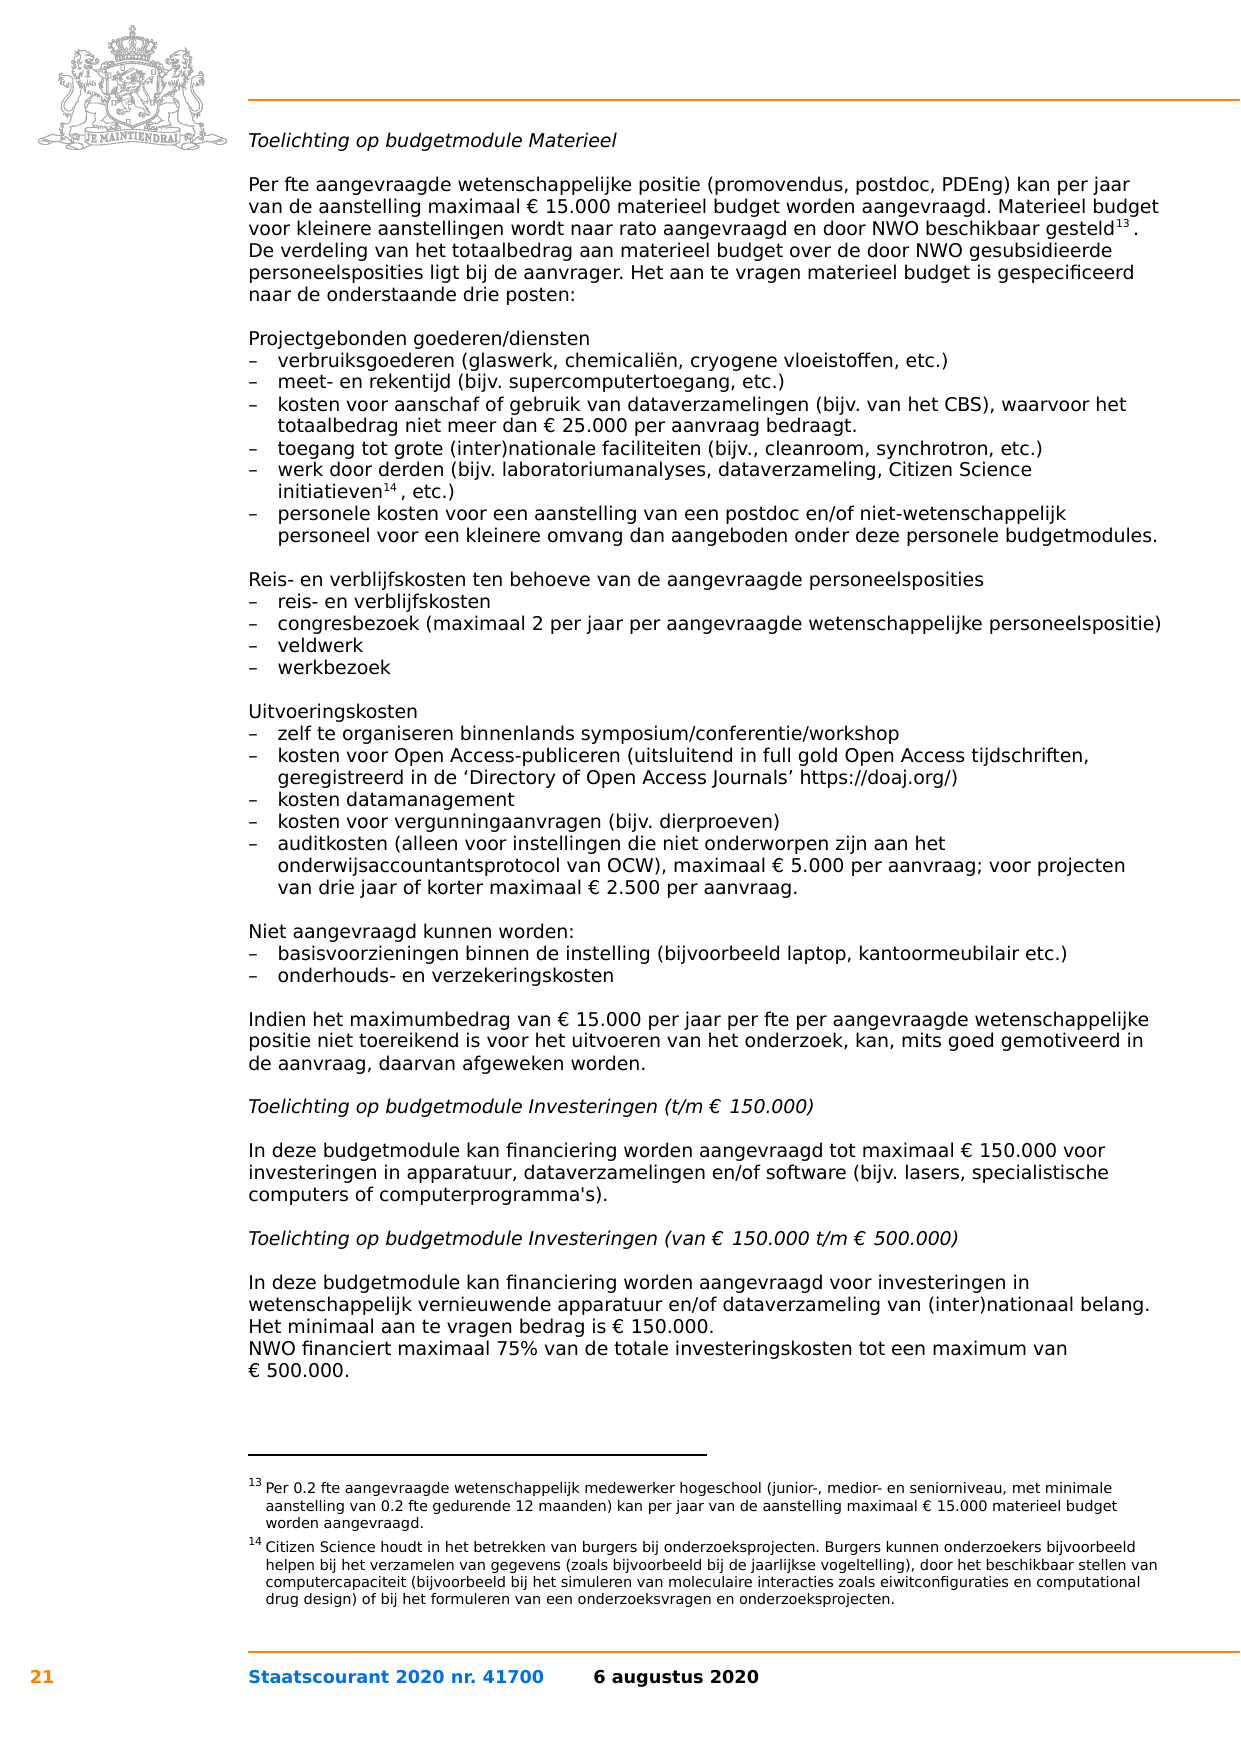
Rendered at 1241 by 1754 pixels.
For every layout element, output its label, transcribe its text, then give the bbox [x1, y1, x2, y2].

text – auditkosten (alleen voor instellingen die niet onderworpen zijn aan het onderwijsaccountantsprotocol van OCW), maximaal € 5.000 per aanvraag; voor projecten van drie jaar of korter maximaal € 2.500 per aanvraag. [248, 833, 1163, 899]
text – zelf te organiseren binnenlands symposium/conferentie/workshop [248, 723, 1163, 745]
text – personele kosten voor een aanstelling van een postdoc en/of niet-wetenschappelijk personeel voor een kleinere omvang dan aangeboden onder deze personele budgetmodules. [248, 503, 1163, 547]
text Citizen Science houdt in het betrekken van burgers bij onderzoeksprojecten. Burgers kunnen onderzoekers bijvoorbeeld helpen bij het verzamelen van gegevens (zoals bijvoorbeeld bij de jaarlijkse vogeltelling), door het beschikbaar stellen van computercapaciteit (bijvoorbeeld bij het simuleren van moleculaire interacties zoals eiwitconfiguraties en computational drug design) of bij het formuleren van een onderzoeksvragen en onderzoeksprojecten. [248, 1535, 1163, 1608]
text Projectgebonden goederen/diensten [248, 327, 1163, 349]
picture [38, 25, 227, 150]
text – basisvoorzieningen binnen de instelling (bijvoorbeeld laptop, kantoormeubilair etc.) [248, 943, 1163, 964]
text – kosten voor vergunningaanvragen (bijv. dierproeven) [248, 811, 1163, 833]
text Niet aangevraagd kunnen worden: [248, 921, 1163, 943]
text – verbruiksgoederen (glaswerk, chemicaliën, cryogene vloeistoffen, etc.) [248, 349, 1163, 371]
text – toegang tot grote (inter)nationale faciliteiten (bijv., cleanroom, synchrotron, etc.) [248, 437, 1163, 459]
subtitle Toelichting op budgetmodule Investeringen (van € 150.000 t/m € 500.000) [248, 1228, 1163, 1250]
text – werkbezoek [248, 657, 1163, 679]
text – reis- en verblijfskosten [248, 591, 1163, 613]
text In deze budgetmodule kan financiering worden aangevraagd voor investeringen in wetenschappelijk vernieuwende apparatuur en/of dataverzameling van (inter)nationaal belang. Het minimaal aan te vragen bedrag is € 150.000. [248, 1272, 1163, 1338]
text Per fte aangevraagde wetenschappelijke positie (promovendus, postdoc, PDEng) kan per jaar van de aanstelling maximaal € 15.000 materieel budget worden aangevraagd. Materieel budget voor kleinere aanstellingen wordt naar rato aangevraagd en door NWO beschikbaar gesteld. [248, 174, 1163, 240]
text – kosten voor aanschaf of gebruik van dataverzamelingen (bijv. van het CBS), waarvoor het totaalbedrag niet meer dan € 25.000 per aanvraag bedraagt. [248, 393, 1163, 437]
text – congresbezoek (maximaal 2 per jaar per aangevraagde wetenschappelijke personeelspositie) [248, 613, 1163, 635]
text De verdeling van het totaalbedrag aan materieel budget over de door NWO gesubsidieerde personeelsposities ligt bij de aanvrager. Het aan te vragen materieel budget is gespecificeerd naar de onderstaande drie posten: [248, 240, 1163, 306]
text – veldwerk [248, 635, 1163, 657]
subtitle Toelichting op budgetmodule Materieel [248, 130, 1163, 152]
text Indien het maximumbedrag van € 15.000 per jaar per fte per aangevraagde wetenschappelijke positie niet toereikend is voor het uitvoeren van het onderzoek, kan, mits goed gemotiveerd in de aanvraag, daarvan afgeweken worden. [248, 1008, 1163, 1074]
text Reis- en verblijfskosten ten behoeve van de aangevraagde personeelsposities [248, 569, 1163, 591]
text NWO financiert maximaal 75% van de totale investeringskosten tot een maximum van € 500.000. [248, 1338, 1163, 1382]
text In deze budgetmodule kan financiering worden aangevraagd tot maximaal € 150.000 voor investeringen in apparatuur, dataverzamelingen en/of software (bijv. lasers, specialistische computers of computerprogramma's). [248, 1140, 1163, 1206]
text – kosten voor Open Access-publiceren (uitsluitend in full gold Open Access tijdschriften, geregistreerd in de ‘Directory of Open Access Journals’ https://doaj.org/) [248, 745, 1163, 789]
text – kosten datamanagement [248, 789, 1163, 811]
text Per 0.2 fte aangevraagde wetenschappelijk medewerker hogeschool (junior-, medior- en seniorniveau, met minimale aanstelling van 0.2 fte gedurende 12 maanden) kan per jaar van de aanstelling maximaal € 15.000 materieel budget worden aangevraagd. [248, 1476, 1163, 1532]
subtitle Toelichting op budgetmodule Investeringen (t/m € 150.000) [248, 1096, 1163, 1118]
text – meet- en rekentijd (bijv. supercomputertoegang, etc.) [248, 371, 1163, 393]
text – onderhouds- en verzekeringskosten [248, 964, 1163, 987]
text Uitvoeringskosten [248, 701, 1163, 723]
text – werk door derden (bijv. laboratoriumanalyses, dataverzameling, Citizen Science initiatieven, etc.) [248, 459, 1163, 503]
